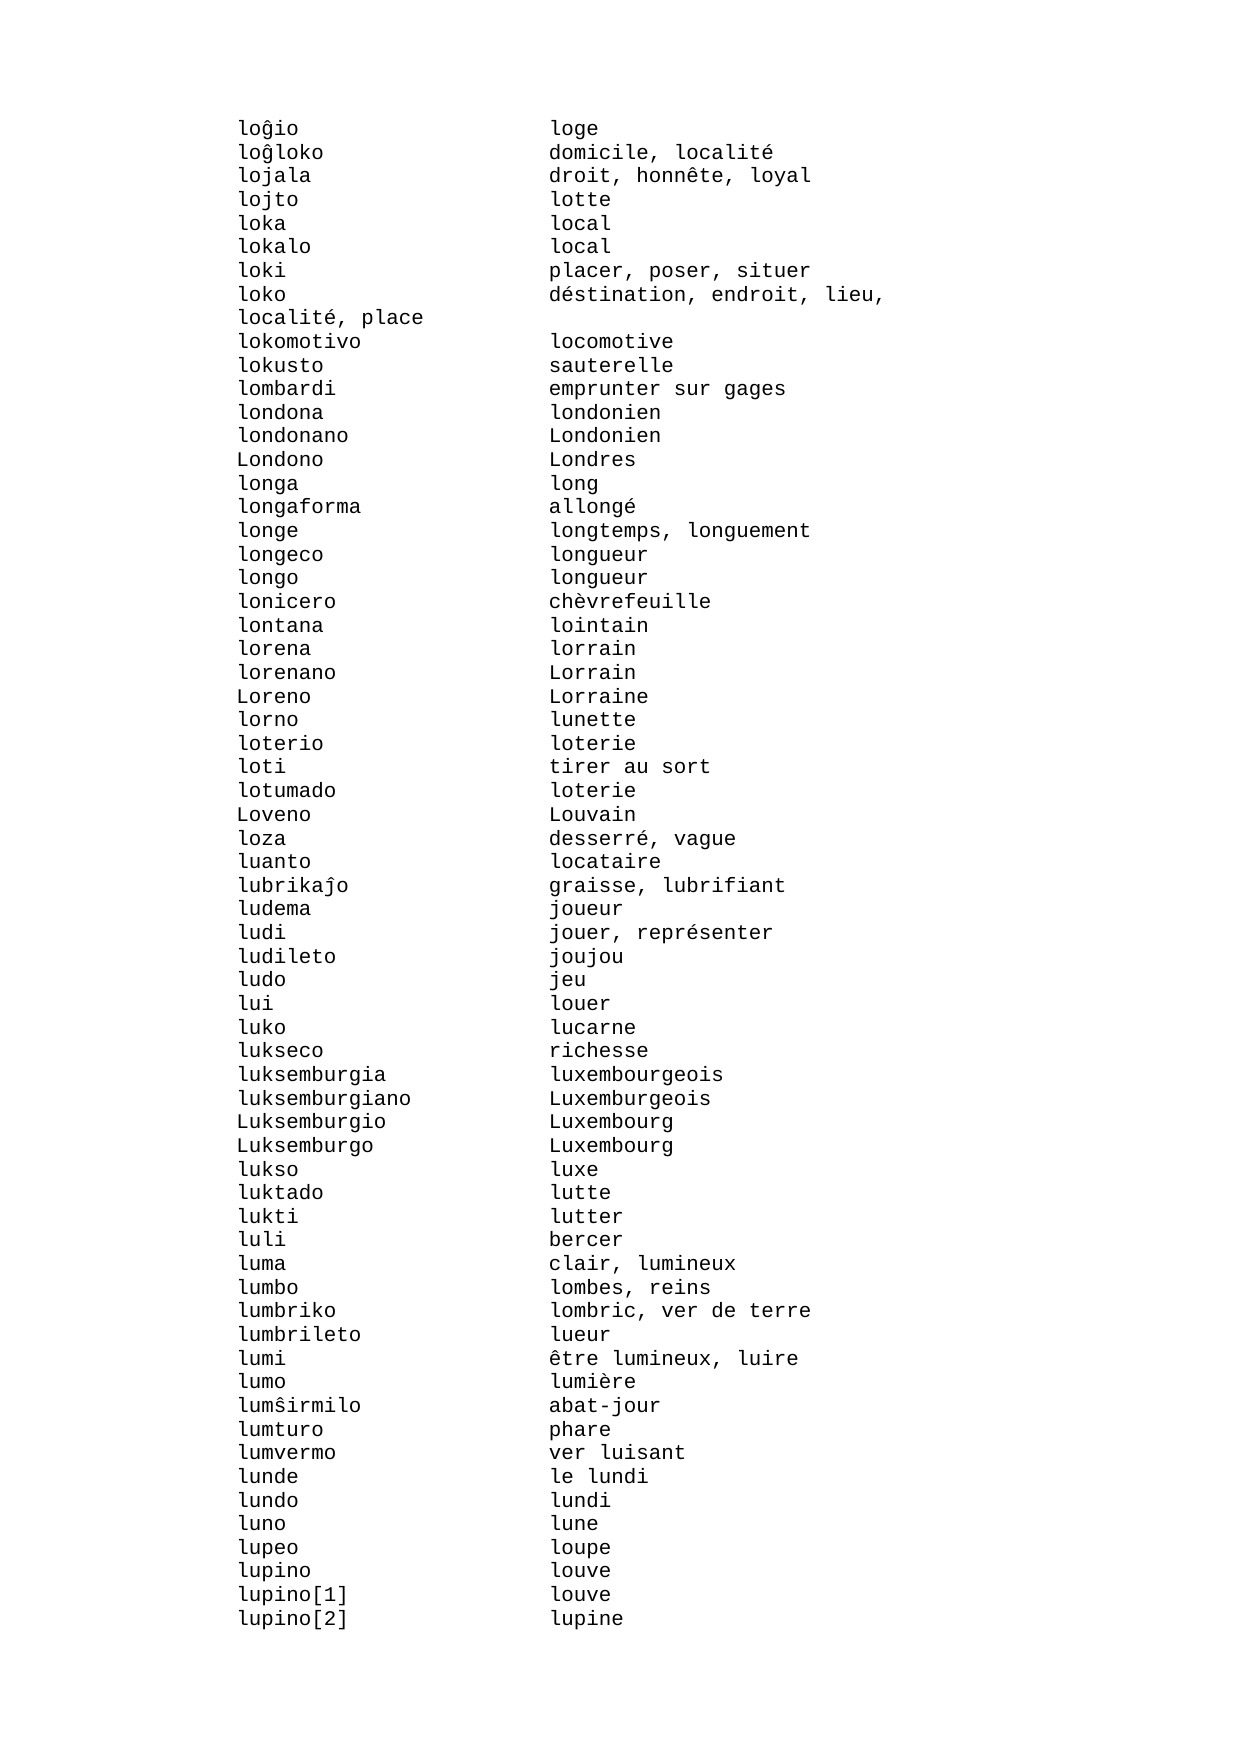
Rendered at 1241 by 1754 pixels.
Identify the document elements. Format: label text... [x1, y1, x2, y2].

text loko déstination, endroit, lieu, localité, place [236, 284, 1004, 331]
text Loveno Louvain [236, 804, 1004, 827]
text lubrikaĵo graisse, lubrifiant [236, 875, 1004, 898]
text lupino louve [236, 1561, 1004, 1584]
text luksemburgiano Luxemburgeois [236, 1088, 1004, 1111]
text ludo jeu [236, 969, 1004, 993]
text lombardi emprunter sur gages [236, 378, 1004, 402]
text longo longueur [236, 567, 1004, 591]
text lotumado loterie [236, 780, 1004, 804]
text lumbriko lombric, ver de terre [236, 1300, 1004, 1324]
text lupino[2] lupine [236, 1608, 1004, 1631]
text lukso luxe [236, 1158, 1004, 1182]
text lukti lutter [236, 1206, 1004, 1229]
text ludileto joujou [236, 946, 1004, 969]
text loti tirer au sort [236, 757, 1004, 780]
text loza desserré, vague [236, 827, 1004, 851]
text lupeo loupe [236, 1537, 1004, 1561]
text luanto locataire [236, 851, 1004, 875]
text lorno lunette [236, 709, 1004, 733]
text lojala droit, honnête, loyal [236, 165, 1004, 189]
text lumŝirmilo abat-jour [236, 1395, 1004, 1419]
text lokomotivo locomotive [236, 331, 1004, 354]
text lunde le lundi [236, 1466, 1004, 1489]
text lorenano Lorrain [236, 662, 1004, 686]
text loĝloko domicile, localité [236, 142, 1004, 165]
text luko lucarne [236, 1017, 1004, 1040]
text loka local [236, 213, 1004, 236]
text lumbo lombes, reins [236, 1277, 1004, 1300]
text lumo lumière [236, 1371, 1004, 1395]
text ludi jouer, représenter [236, 922, 1004, 946]
text longe longtemps, longuement [236, 520, 1004, 544]
text luksemburgia luxembourgeois [236, 1064, 1004, 1088]
text luktado lutte [236, 1182, 1004, 1206]
text londona londonien [236, 402, 1004, 426]
text luma clair, lumineux [236, 1253, 1004, 1277]
text ludema joueur [236, 898, 1004, 922]
text lukseco richesse [236, 1040, 1004, 1064]
text longa long [236, 473, 1004, 496]
text Luksemburgio Luxembourg [236, 1111, 1004, 1135]
text lontana lointain [236, 615, 1004, 638]
text loĝio loge [236, 118, 1004, 142]
text lui louer [236, 993, 1004, 1017]
text lupino[1] louve [236, 1584, 1004, 1608]
text loterio loterie [236, 733, 1004, 757]
text lokusto sauterelle [236, 354, 1004, 378]
text longeco longueur [236, 544, 1004, 567]
text Loreno Lorraine [236, 686, 1004, 709]
text Luksemburgo Luxembourg [236, 1135, 1004, 1158]
text lojto lotte [236, 189, 1004, 213]
text lonicero chèvrefeuille [236, 591, 1004, 615]
text longaforma allongé [236, 496, 1004, 520]
text loki placer, poser, situer [236, 260, 1004, 284]
text lumturo phare [236, 1419, 1004, 1442]
text londonano Londonien [236, 426, 1004, 449]
text luno lune [236, 1513, 1004, 1537]
text lorena lorrain [236, 638, 1004, 662]
text lumbrileto lueur [236, 1324, 1004, 1348]
text Londono Londres [236, 449, 1004, 473]
text luli bercer [236, 1229, 1004, 1253]
text lumvermo ver luisant [236, 1442, 1004, 1466]
text lundo lundi [236, 1489, 1004, 1513]
text lumi être lumineux, luire [236, 1348, 1004, 1371]
text lokalo local [236, 236, 1004, 260]
